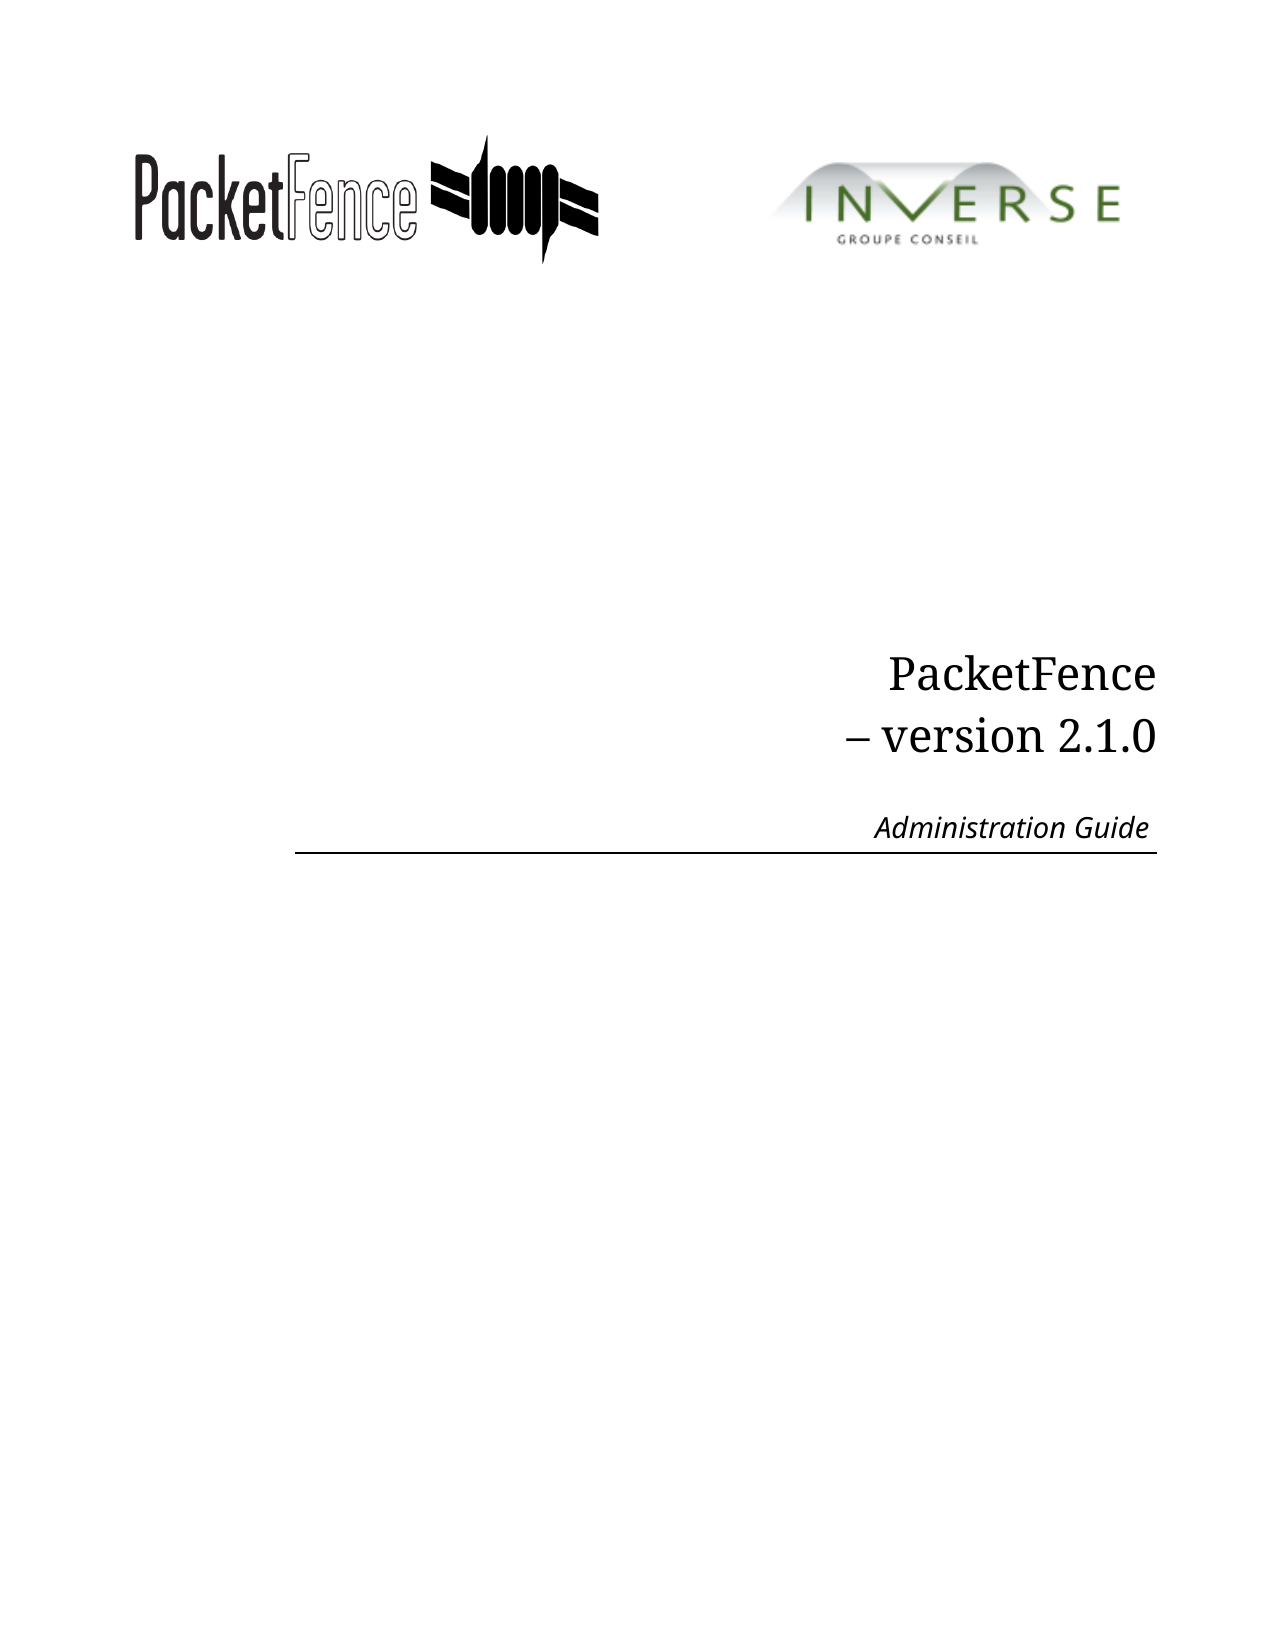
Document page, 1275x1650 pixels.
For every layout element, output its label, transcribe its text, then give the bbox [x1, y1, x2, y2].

picture [118, 118, 615, 281]
subtitle Administration Guide [295, 803, 1157, 852]
title PacketFence – version 2.1.0 [295, 641, 1157, 766]
picture [728, 118, 1157, 290]
